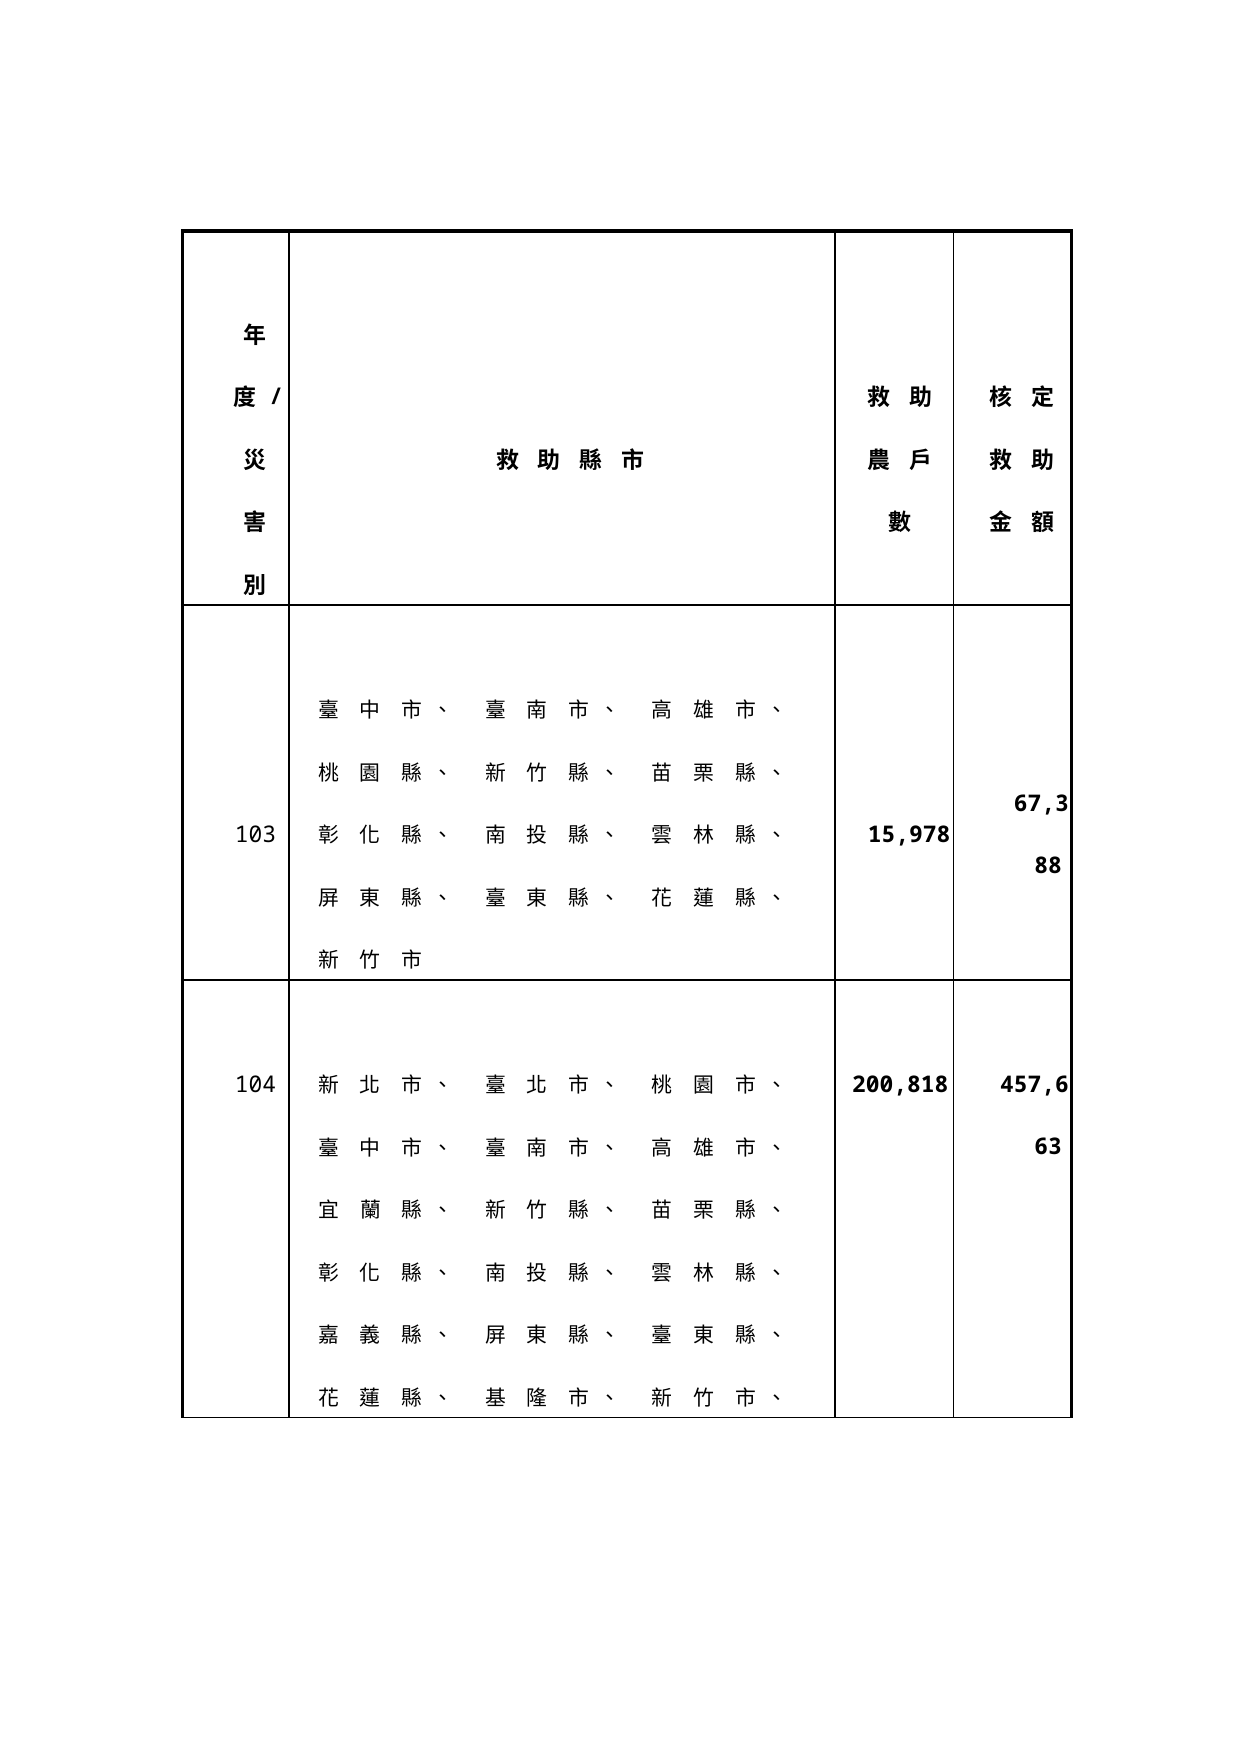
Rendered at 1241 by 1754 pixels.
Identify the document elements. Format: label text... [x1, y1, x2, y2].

table_cell 臺中市、臺南市、高雄市、桃園縣、新竹縣、苗栗縣、彰化縣、南投縣、雲林縣、屏東縣、臺東縣、花蓮縣、新竹市 [290, 606, 834, 979]
table_cell 新北市、臺北市、桃園市、臺中市、臺南市、高雄市、宜蘭縣、新竹縣、苗栗縣、彰化縣、南投縣、雲林縣、嘉義縣、屏東縣、臺東縣、花蓮縣、基隆市、新竹市、 [290, 981, 834, 1417]
table_header 核定救助金額 [954, 233, 1070, 604]
table_cell 15,978 [836, 606, 953, 979]
table_header 年度/ 災害別 [184, 233, 288, 604]
table_cell 67,388 [954, 606, 1070, 979]
table_header 救助縣市 [290, 233, 834, 604]
table_cell 200,818 [836, 981, 953, 1417]
table_cell 103 [184, 606, 288, 979]
table_cell 457,663 [954, 981, 1070, 1417]
table_header 救助農戶數 [836, 233, 953, 604]
table_cell 104 [184, 981, 288, 1417]
